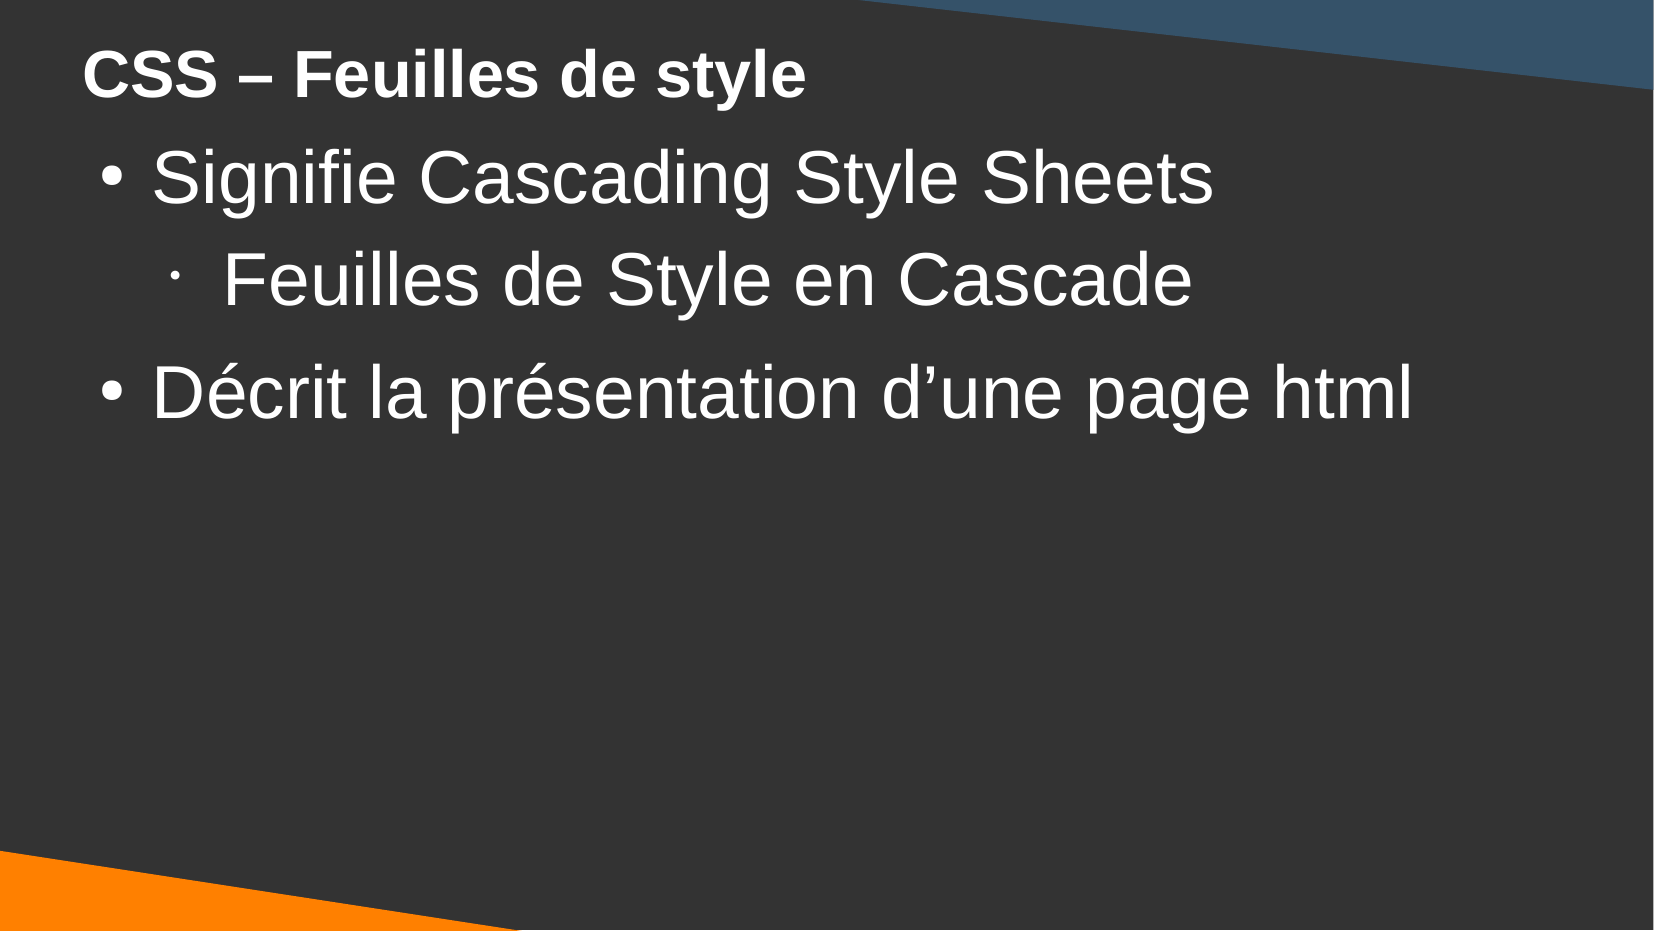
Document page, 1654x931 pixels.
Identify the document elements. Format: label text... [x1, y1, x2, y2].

list Signifie Cascading Style Sheets Feuilles de Style en Cascade Décrit la présentation d’une page html [80, 135, 1605, 675]
title CSS – Feuilles de style [82, 37, 1571, 114]
text_box [0, 850, 522, 931]
text_box [858, 0, 1654, 90]
